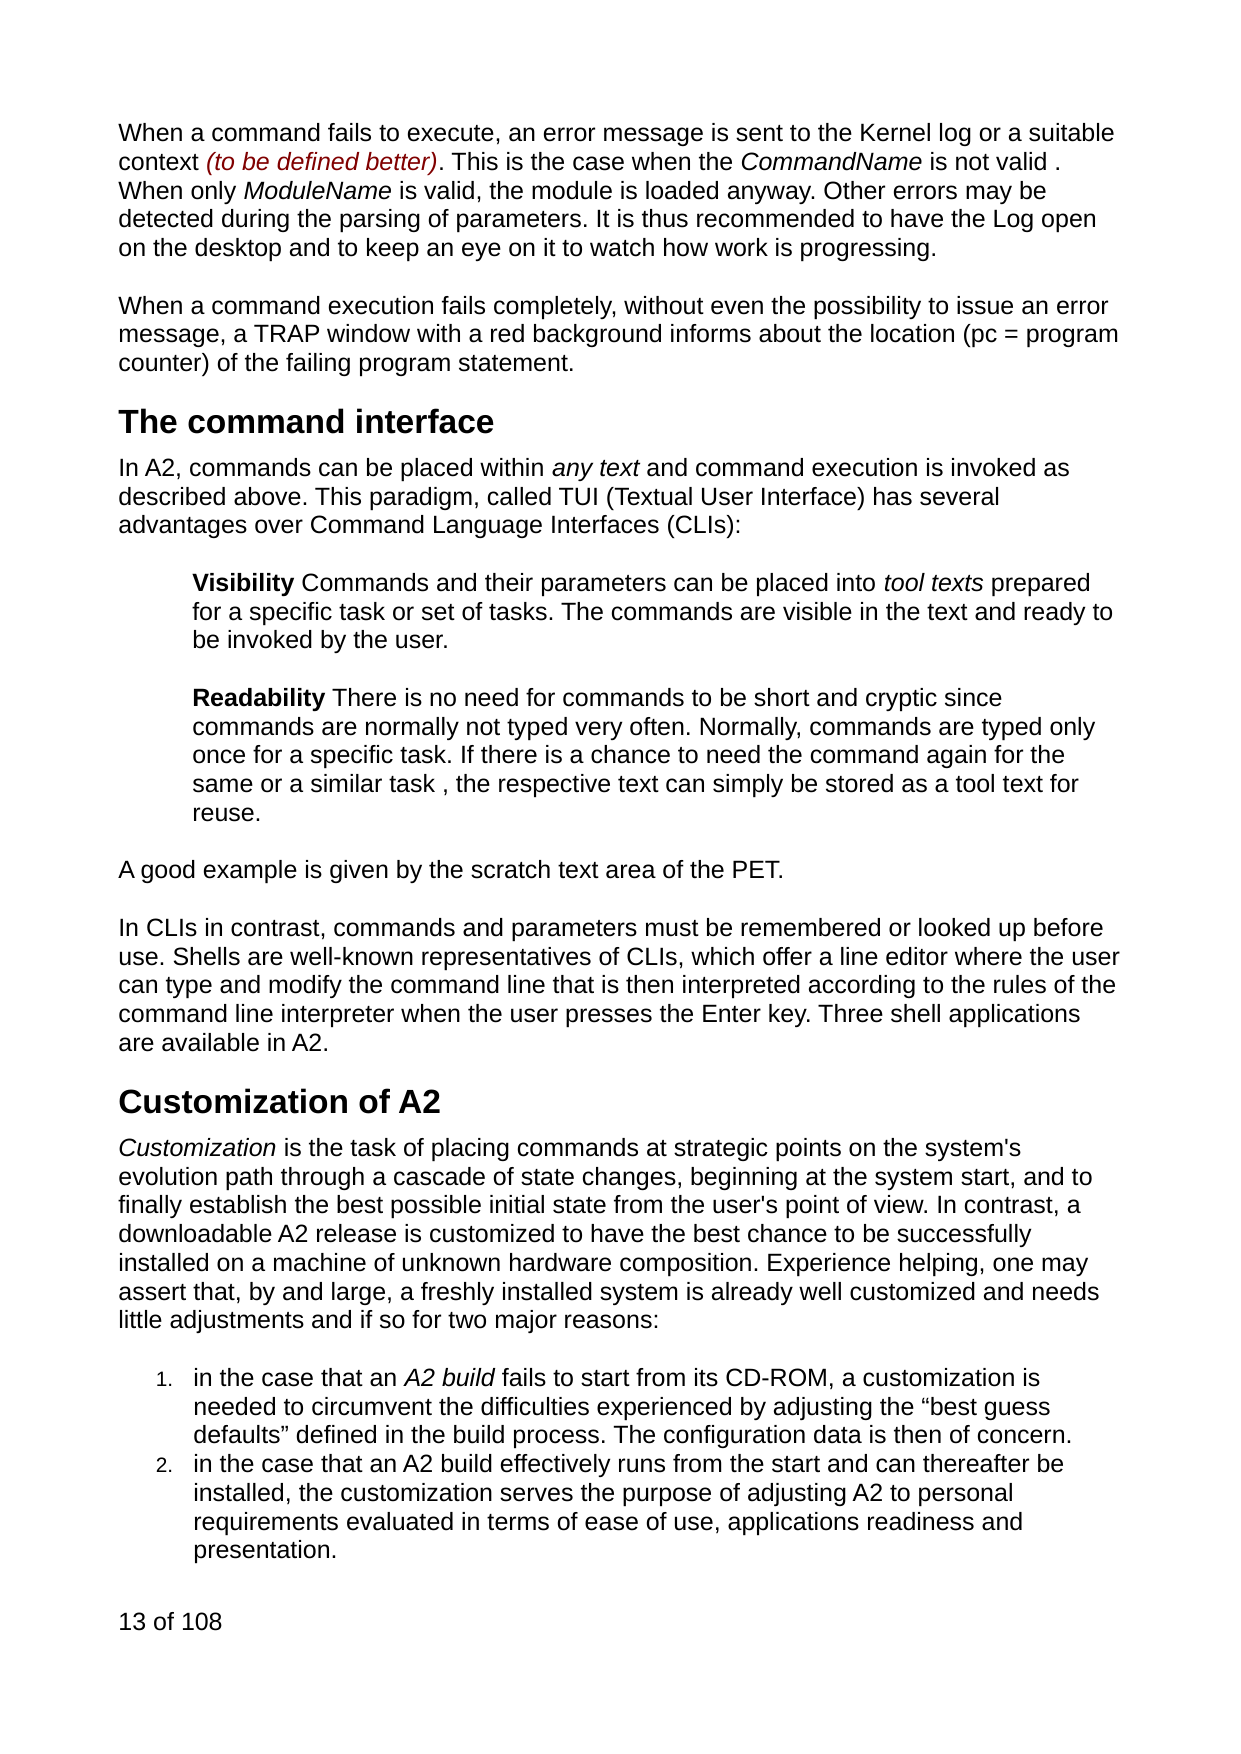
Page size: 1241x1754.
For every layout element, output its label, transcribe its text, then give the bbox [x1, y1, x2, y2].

text When a command fails to execute, an error message is sent to the Kernel log or a suitable context (to be defined better). This is the case when the CommandName is not valid . When only ModuleName is valid, the module is loaded anyway. Other errors may be detected during the parsing of parameters. It is thus recommended to have the Log open on the desktop and to keep an eye on it to watch how work is progressing. [118, 118, 1122, 262]
text When a command execution fails completely, without even the possibility to issue an error message, a TRAP window with a red background informs about the location (pc = program counter) of the failing program statement. [118, 291, 1122, 377]
text In CLIs in contrast, commands and parameters must be remembered or looked up before use. Shells are well-known representatives of CLIs, which offer a line editor where the user can type and modify the command line that is then interpreted according to the rules of the command line interpreter when the user presses the Enter key. Three shell applications are available in A2. [118, 913, 1122, 1057]
list in the case that an A2 build fails to start from its CD-ROM, a customization is needed to circumvent the difficulties experienced by adjusting the “best guess defaults” defined in the build process. The configuration data is then of concern. [156, 1363, 1122, 1449]
list in the case that an A2 build effectively runs from the start and can thereafter be installed, the customization serves the purpose of adjusting A2 to personal requirements evaluated in terms of ease of use, applications readiness and presentation. [156, 1449, 1122, 1564]
subtitle Customization of A2 [118, 1082, 1122, 1120]
text In A2, commands can be placed within any text and command execution is invoked as described above. This paradigm, called TUI (Textual User Interface) has several advantages over Command Language Interfaces (CLIs): [118, 453, 1122, 539]
text Readability There is no need for commands to be short and cryptic since commands are normally not typed very often. Normally, commands are typed only once for a specific task. If there is a chance to need the command again for the same or a similar task , the respective text can simply be stored as a tool text for reuse. [192, 683, 1122, 827]
text Visibility Commands and their parameters can be placed into tool texts prepared for a specific task or set of tasks. The commands are visible in the text and ready to be invoked by the user. [192, 568, 1122, 654]
subtitle The command interface [118, 402, 1122, 441]
text A good example is given by the scratch text area of the PET. [118, 856, 1122, 884]
text Customization is the task of placing commands at strategic points on the system's evolution path through a cascade of state changes, beginning at the system start, and to finally establish the best possible initial state from the user's point of view. In contrast, a downloadable A2 release is customized to have the best chance to be successfully installed on a machine of unknown hardware composition. Experience helping, one may assert that, by and large, a freshly installed system is already well customized and needs little adjustments and if so for two major reasons: [118, 1133, 1122, 1334]
